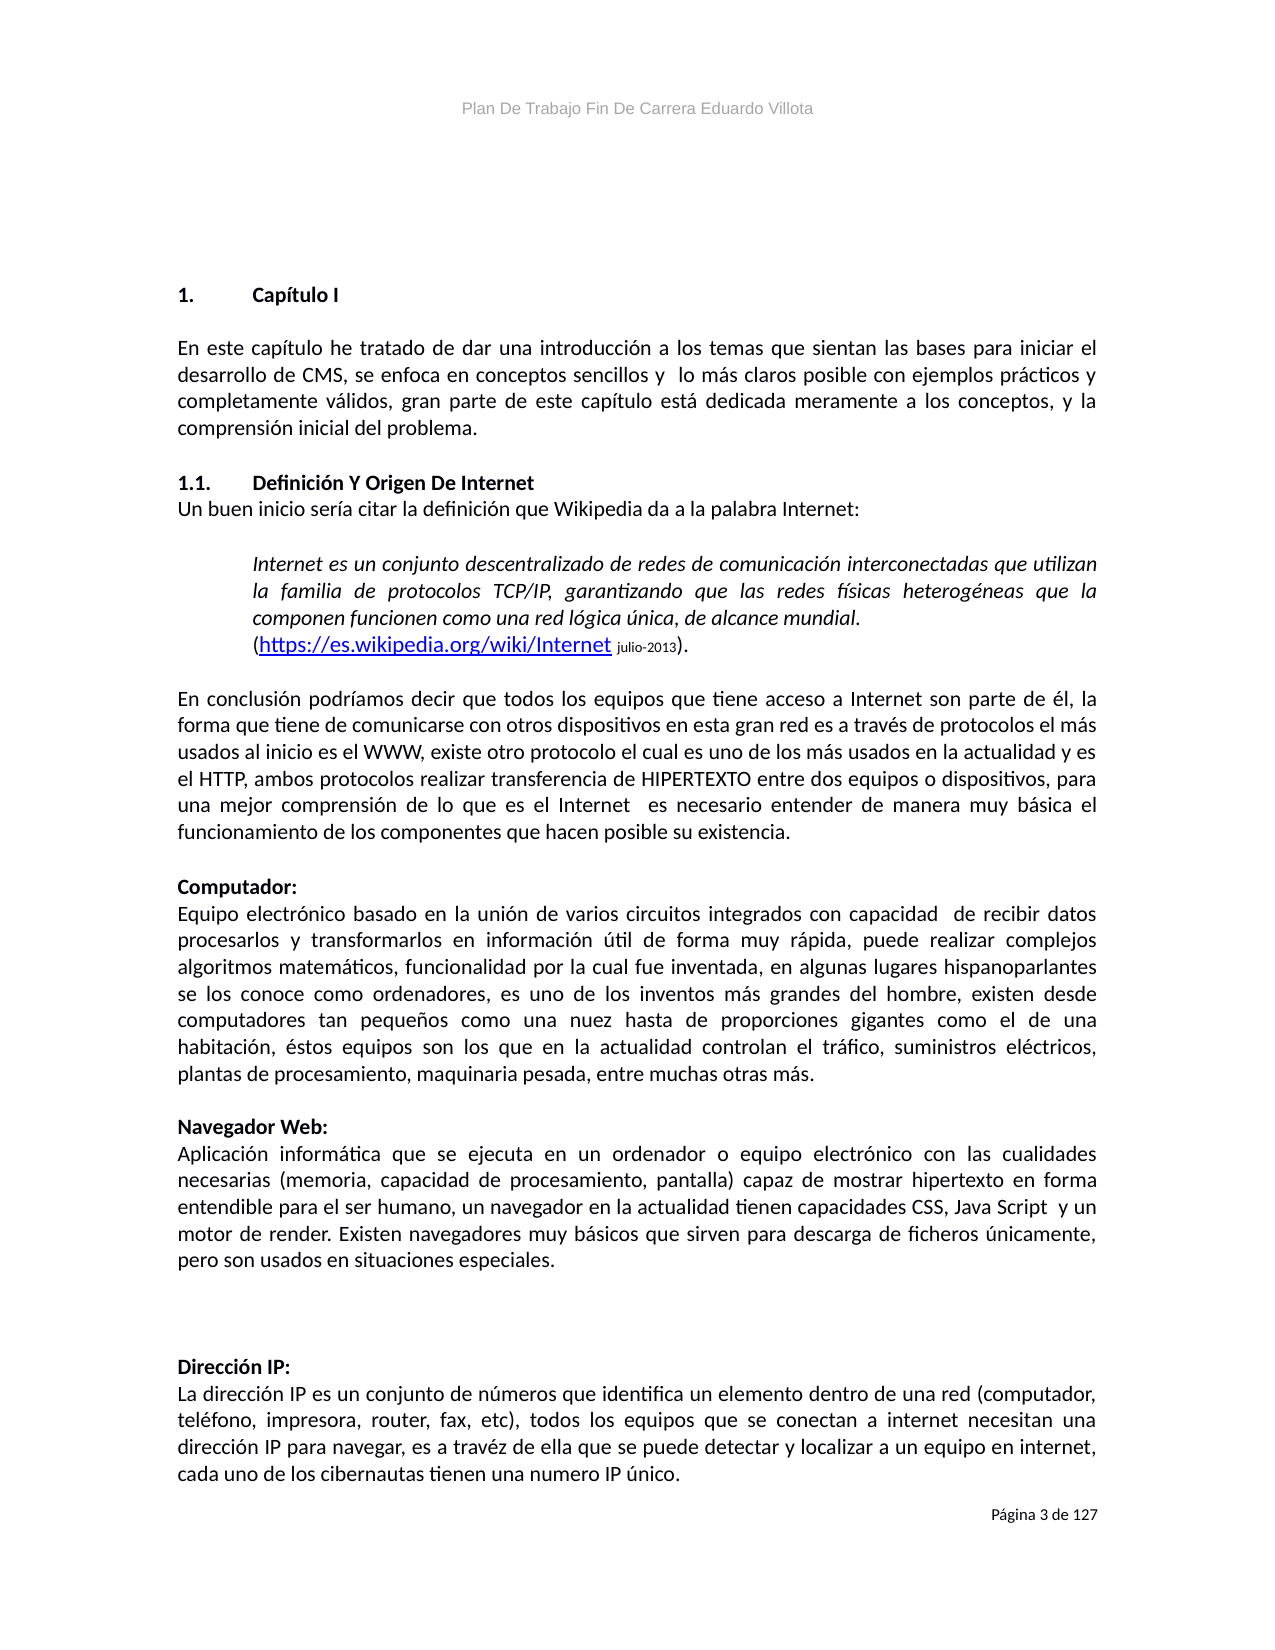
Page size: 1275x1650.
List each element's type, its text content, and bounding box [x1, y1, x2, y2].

text Aplicación informática que se ejecuta en un ordenador o equipo electrónico con las cualidades necesarias (memoria, capacidad de procesamiento, pantalla) capaz de mostrar hipertexto en forma entendible para el ser humano, un navegador en la actualidad tienen capacidades CSS, Java Script y un motor de render. Existen navegadores muy básicos que sirven para descarga de ficheros únicamente, pero son usados en situaciones especiales. [177, 1140, 1098, 1273]
text Dirección IP: [177, 1353, 1098, 1380]
text Equipo electrónico basado en la unión de varios circuitos integrados con capacidad de recibir datos procesarlos y transformarlos en información útil de forma muy rápida, puede realizar complejos algoritmos matemáticos, funcionalidad por la cual fue inventada, en algunas lugares hispanoparlantes se los conoce como ordenadores, es uno de los inventos más grandes del hombre, existen desde computadores tan pequeños como una nuez hasta de proporciones gigantes como el de una habitación, éstos equipos son los que en la actualidad controlan el tráfico, suministros eléctricos, plantas de procesamiento, maquinaria pesada, entre muchas otras más. [177, 900, 1098, 1086]
text Navegador Web: [177, 1113, 1098, 1140]
text (https://es.wikipedia.org/wiki/Internet julio-2013). [252, 630, 1098, 658]
text 1.1. Definición Y Origen De Internet [177, 469, 1098, 496]
text Computador: [177, 873, 1098, 900]
text En este capítulo he tratado de dar una introducción a los temas que sientan las bases para iniciar el desarrollo de CMS, se enfoca en conceptos sencillos y lo más claros posible con ejemplos prácticos y completamente válidos, gran parte de este capítulo está dedicada meramente a los conceptos, y la comprensión inicial del problema. [177, 334, 1098, 441]
text En conclusión podríamos decir que todos los equipos que tiene acceso a Internet son parte de él, la forma que tiene de comunicarse con otros dispositivos en esta gran red es a través de protocolos el más usados al inicio es el WWW, existe otro protocolo el cual es uno de los más usados en la actualidad y es el HTTP, ambos protocolos realizar transferencia de HIPERTEXTO entre dos equipos o dispositivos, para una mejor comprensión de lo que es el Internet es necesario entender de manera muy básica el funcionamiento de los componentes que hacen posible su existencia. [177, 685, 1098, 845]
text La dirección IP es un conjunto de números que identifica un elemento dentro de una red (computador, teléfono, impresora, router, fax, etc), todos los equipos que se conectan a internet necesitan una dirección IP para navegar, es a travéz de ella que se puede detectar y localizar a un equipo en internet, cada uno de los cibernautas tienen una numero IP único. [177, 1380, 1098, 1486]
text Un buen inicio sería citar la definición que Wikipedia da a la palabra Internet: [177, 496, 1098, 522]
text Internet es un conjunto descentralizado de redes de comunicación interconectadas que utilizan la familia de protocolos TCP/IP, garantizando que las redes físicas heterogéneas que la componen funcionen como una red lógica única, de alcance mundial. [252, 550, 1098, 630]
text 1. Capítulo I [177, 281, 1098, 308]
